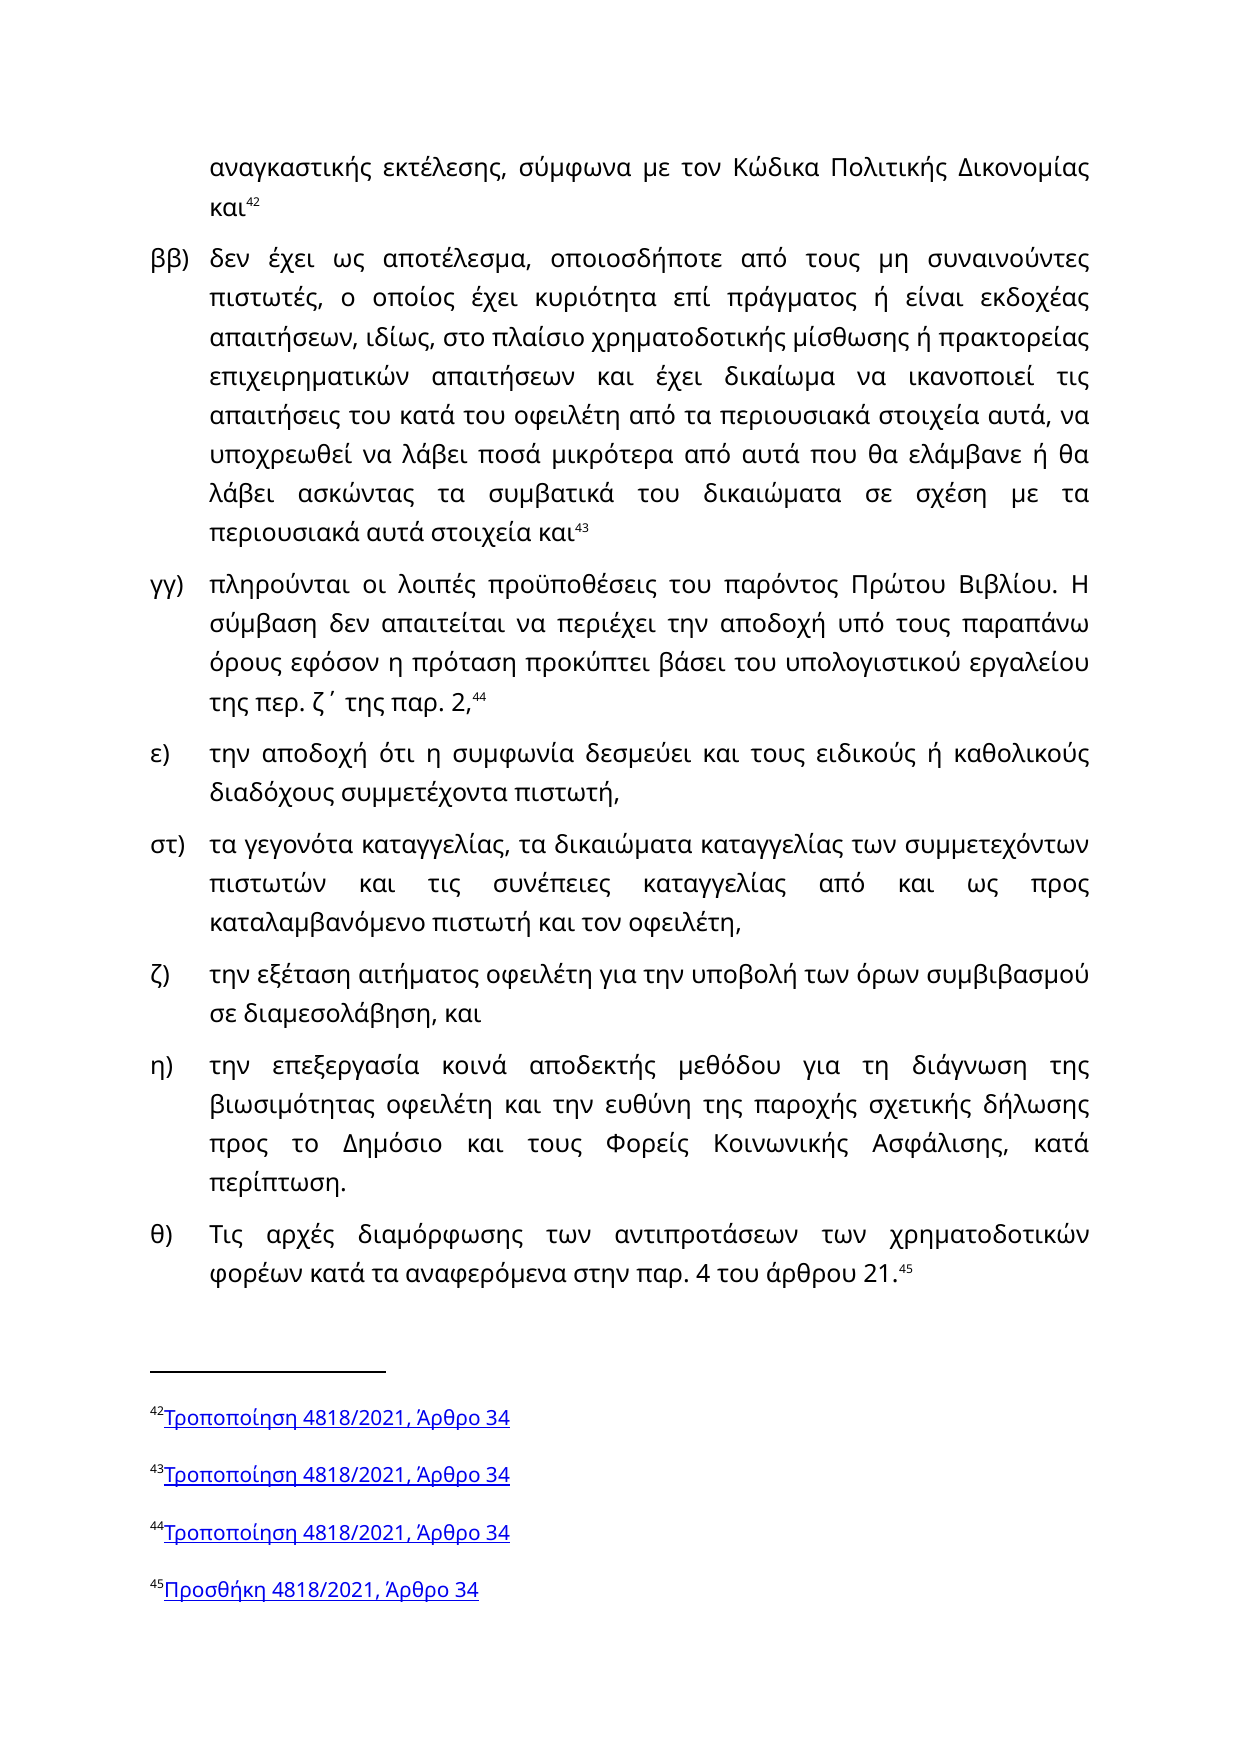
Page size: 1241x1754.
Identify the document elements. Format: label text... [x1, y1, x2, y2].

text Τροποποίηση 4818/2021, Άρθρο 34 [150, 1460, 1090, 1489]
list γγ) πληρούνται οι λοιπές προϋποθέσεις του παρόντος Πρώτου Βιβλίου. Η σύμβαση δεν απαιτείται να περιέχει την αποδοχή υπό τους παραπάνω όρους εφόσον η πρόταση προκύπτει βάσει του υπολογιστικού εργαλείου της περ. ζ΄ της παρ. 2, [150, 567, 1090, 718]
list ε) την αποδοχή ότι η συμφωνία δεσμεύει και τους ειδικούς ή καθολικούς διαδόχους συμμετέχοντα πιστωτή, [150, 736, 1090, 809]
list αναγκαστικής εκτέλεσης, σύμφωνα με τον Κώδικα Πολιτικής Δικονομίας και [150, 150, 1090, 223]
text Τροποποίηση 4818/2021, Άρθρο 34 [150, 1518, 1090, 1546]
list στ) τα γεγονότα καταγγελίας, τα δικαιώματα καταγγελίας των συμμετεχόντων πιστωτών και τις συνέπειες καταγγελίας από και ως προς καταλαμβανόμενο πιστωτή και τον οφειλέτη, [150, 827, 1090, 939]
list ββ) δεν έχει ως αποτέλεσμα, οποιοσδήποτε από τους μη συναινούντες πιστωτές, ο οποίος έχει κυριότητα επί πράγματος ή είναι εκδοχέας απαιτήσεων, ιδίως, στο πλαίσιο χρηματοδοτικής μίσθωσης ή πρακτορείας επιχειρηματικών απαιτήσεων και έχει δικαίωμα να ικανοποιεί τις απαιτήσεις του κατά του οφειλέτη από τα περιουσιακά στοιχεία αυτά, να υποχρεωθεί να λάβει ποσά μικρότερα από αυτά που θα ελάμβανε ή θα λάβει ασκώντας τα συμβατικά του δικαιώματα σε σχέση με τα περιουσιακά αυτά στοιχεία και [150, 241, 1090, 549]
list η) την επεξεργασία κοινά αποδεκτής μεθόδου για τη διάγνωση της βιωσιμότητας οφειλέτη και την ευθύνη της παροχής σχετικής δήλωσης προς το Δημόσιο και τους Φορείς Κοινωνικής Ασφάλισης, κατά περίπτωση. [150, 1047, 1090, 1199]
list ζ) την εξέταση αιτήματος οφειλέτη για την υποβολή των όρων συμβιβασμού σε διαμεσολάβηση, και [150, 957, 1090, 1030]
text Τροποποίηση 4818/2021, Άρθρο 34 [150, 1403, 1090, 1431]
text Προσθήκη 4818/2021, Άρθρο 34 [150, 1576, 1090, 1604]
list θ) Τις αρχές διαμόρφωσης των αντιπροτάσεων των χρηματοδοτικών φορέων κατά τα αναφερόμενα στην παρ. 4 του άρθρου 21. [150, 1217, 1090, 1290]
